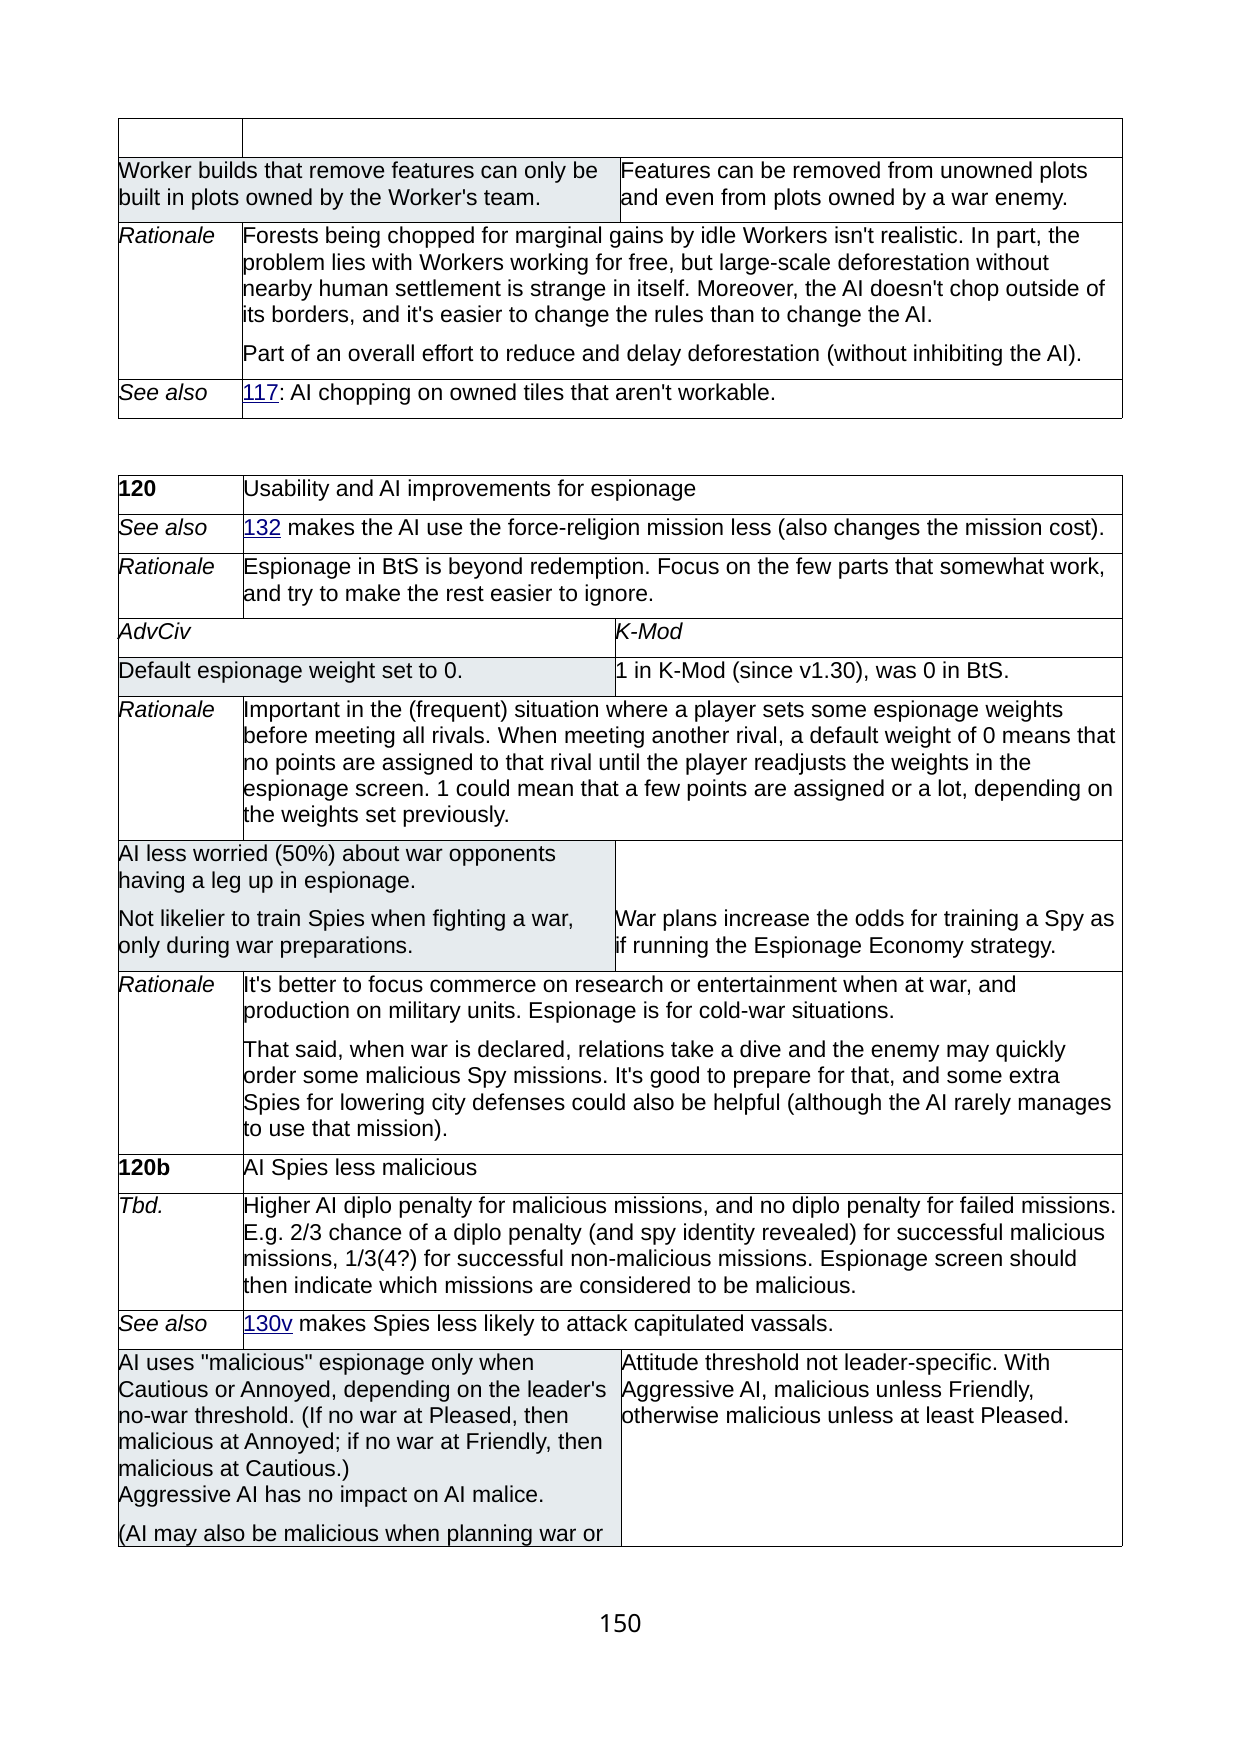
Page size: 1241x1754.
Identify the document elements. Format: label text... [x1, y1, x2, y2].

table_cell 132 makes the AI use the force-religion mission less (also changes the mission cost). [244, 515, 1122, 553]
table_cell See also [119, 380, 242, 418]
table_cell Default espionage weight set to 0. [119, 658, 615, 696]
table_cell Rationale [119, 697, 243, 840]
table_cell AI less worried (50%) about war opponents having a leg up in espionage. Not likelier to train Spies when fighting a war, only during war preparations. [119, 841, 615, 971]
table_cell Attitude threshold not leader-specific. With Aggressive AI, malicious unless Friendly, otherwise malicious unless at least Pleased. [622, 1350, 1122, 1546]
table_cell 120b [119, 1155, 243, 1192]
table_header Usability and AI improvements for espionage [244, 476, 1122, 514]
table_cell Important in the (frequent) situation where a player sets some espionage weights before meeting all rivals. When meeting another rival, a default weight of 0 means that no points are assigned to that rival until the player readjusts the weights in the espionage screen. 1 could mean that a few points are assigned or a lot, depending on the weights set previously. [244, 697, 1122, 840]
table_header 120 [119, 476, 243, 514]
table_cell 1 in K-Mod (since v1.30), was 0 in BtS. [616, 658, 1122, 696]
table_cell War plans increase the odds for training a Spy as if running the Espionage Economy strategy. [616, 841, 1122, 971]
table_cell Rationale [119, 554, 243, 618]
table_cell It's better to focus commerce on research or entertainment when at war, and production on military units. Espionage is for cold-war situations. That said, when war is declared, relations take a dive and the enemy may quickly order some malicious Spy missions. It's good to prepare for that, and some extra Spies for lowering city defenses could also be helpful (although the AI rarely manages to use that mission). [244, 972, 1122, 1153]
table_header [119, 119, 242, 157]
table_cell AI uses "malicious" espionage only when Cautious or Annoyed, depending on the leader's no-war threshold. (If no war at Pleased, then malicious at Annoyed; if no war at Friendly, then malicious at Cautious.) Aggressive AI has no impact on AI malice. (AI may also be malicious when planning war or [119, 1350, 621, 1546]
table_cell Forests being chopped for marginal gains by idle Workers isn't realistic. In part, the problem lies with Workers working for free, but large-scale deforestation without nearby human settlement is strange in itself. Moreover, the AI doesn't chop outside of its borders, and it's easier to change the rules than to change the AI. Part of an overall effort to reduce and delay deforestation (without inhibiting the AI). [243, 223, 1122, 379]
table_cell Espionage in BtS is beyond redemption. Focus on the few parts that somewhat work, and try to make the rest easier to ignore. [244, 554, 1122, 618]
table_cell See also [119, 1311, 243, 1349]
table_header [243, 119, 1122, 157]
table_cell Features can be removed from unowned plots and even from plots owned by a war enemy. [621, 158, 1122, 222]
table_cell K-Mod [616, 619, 1122, 657]
table_cell AI Spies less malicious [244, 1155, 1122, 1192]
table_cell 130v makes Spies less likely to attack capitulated vassals. [244, 1311, 1122, 1349]
table_cell Worker builds that remove features can only be built in plots owned by the Worker's team. [119, 158, 620, 222]
table_cell Tbd. [119, 1194, 243, 1310]
table_cell 117: AI chopping on owned tiles that aren't workable. [243, 380, 1122, 418]
table_cell See also [119, 515, 243, 553]
table_cell Rationale [119, 223, 242, 379]
table_cell AdvCiv [119, 619, 615, 657]
table_cell Rationale [119, 972, 243, 1153]
table_cell Higher AI diplo penalty for malicious missions, and no diplo penalty for failed missions. E.g. 2/3 chance of a diplo penalty (and spy identity revealed) for successful malicious missions, 1/3(4?) for successful non-malicious missions. Espionage screen should then indicate which missions are considered to be malicious. [244, 1194, 1122, 1310]
